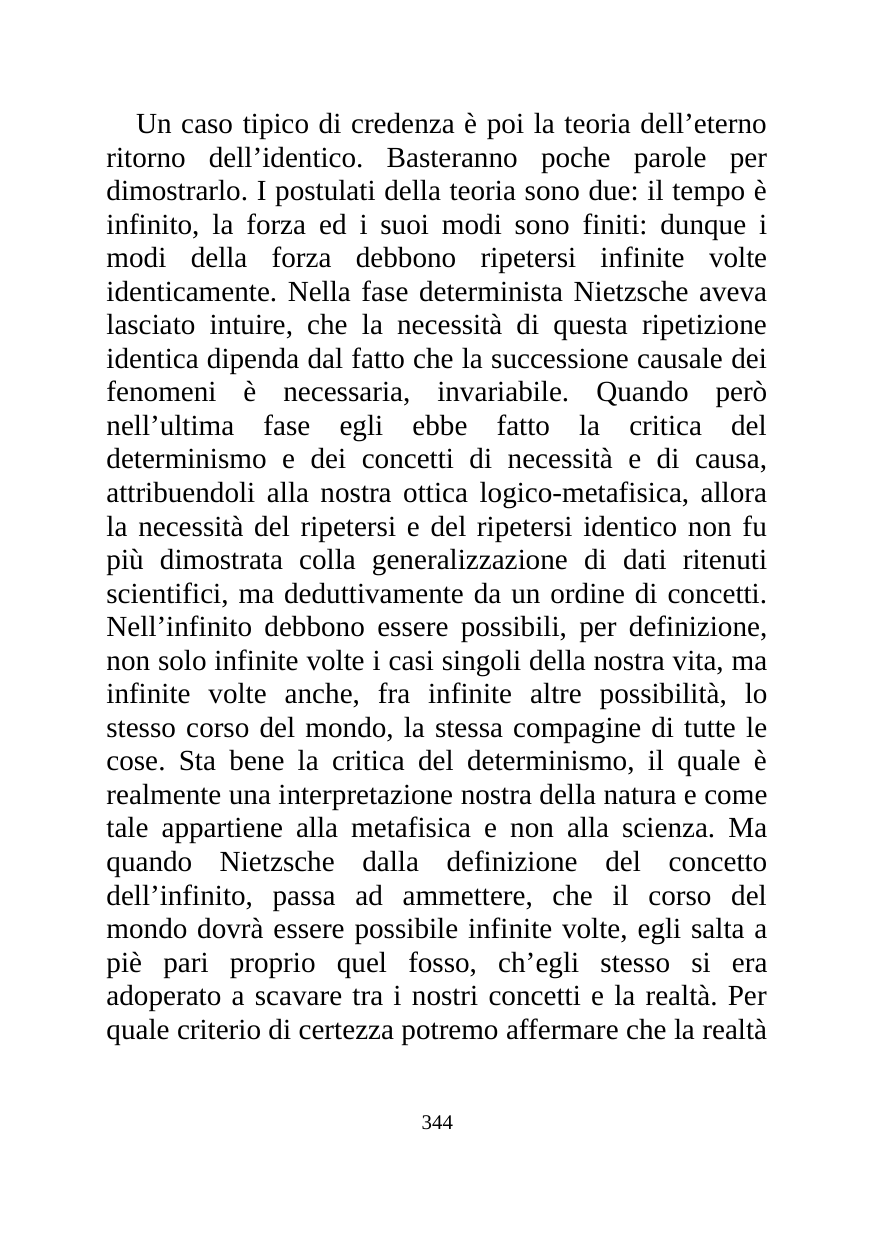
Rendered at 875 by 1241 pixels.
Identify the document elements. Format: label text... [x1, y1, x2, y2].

text Un caso tipico di credenza è poi la teoria dell’eterno ritorno dell’identico. Basteranno poche parole per dimostrarlo. I postulati della teoria sono due: il tempo è infinito, la forza ed i suoi modi sono finiti: dunque i modi della forza debbono ripetersi infinite volte identicamente. Nella fase determinista Nietzsche aveva lasciato intuire, che la necessità di questa ripetizione identica dipenda dal fatto che la successione causale dei fenomeni è necessaria, invariabile. Quando però nell’ultima fase egli ebbe fatto la critica del determinismo e dei concetti di necessità e di causa, attribuendoli alla nostra ottica logico-metafisica, allora la necessità del ripetersi e del ripetersi identico non fu più dimostrata colla generalizzazione di dati ritenuti scientifici, ma deduttivamente da un ordine di concetti. Nell’infinito debbono essere possibili, per definizione, non solo infinite volte i casi singoli della nostra vita, ma infinite volte anche, fra infinite altre possibilità, lo stesso corso del mondo, la stessa compagine di tutte le cose. Sta bene la critica del determinismo, il quale è realmente una interpretazione nostra della natura e come tale appartiene alla metafisica e non alla scienza. Ma quando Nietzsche dalla definizione del concetto dell’infinito, passa ad ammettere, che il corso del mondo dovrà essere possibile infinite volte, egli salta a piè pari proprio quel fosso, ch’egli stesso si era adoperato a scavare tra i nostri concetti e la realtà. Per quale criterio di certezza potremo affermare che la realtà [106, 106, 768, 1045]
